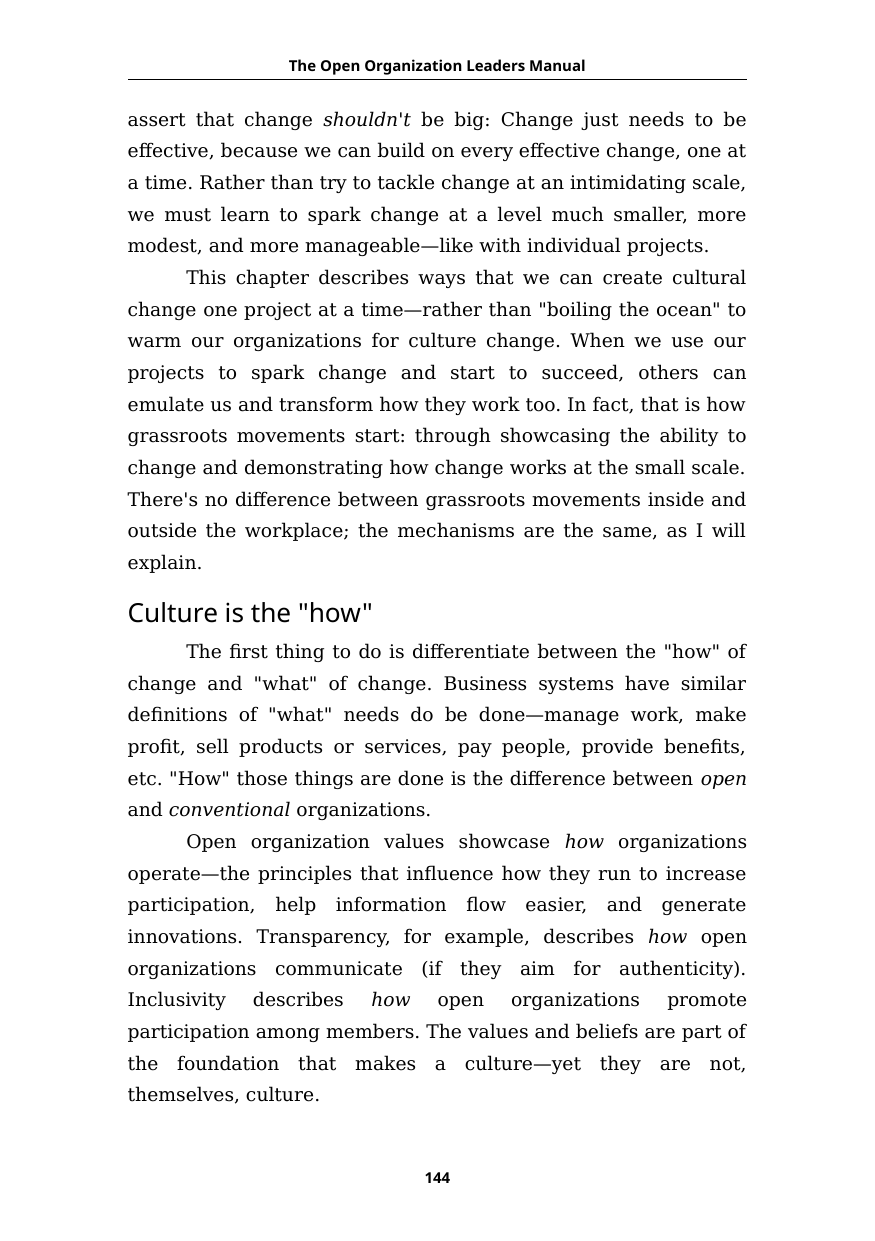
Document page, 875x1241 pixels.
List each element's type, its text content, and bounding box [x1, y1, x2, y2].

text This chapter describes ways that we can create cultural change one project at a time—rather than "boiling the ocean" to warm our organizations for culture change. When we use our projects to spark change and start to succeed, others can emulate us and transform how they work too. In fact, that is how grassroots movements start: through showcasing the ability to change and demonstrating how change works at the small scale. There's no difference between grassroots movements inside and outside the workplace; the mechanisms are the same, as I will explain. [127, 267, 747, 574]
subtitle Culture is the "how" [127, 598, 747, 629]
text The first thing to do is differentiate between the "how" of change and "what" of change. Business systems have similar definitions of "what" needs do be done—manage work, make profit, sell products or services, pay people, provide benefits, etc. "How" those things are done is the difference between open and conventional organizations. [127, 641, 747, 821]
text Open organization values showcase how organizations operate—the principles that influence how they run to increase participation, help information flow easier, and generate innovations. Transparency, for example, describes how open organizations communicate (if they aim for authenticity). Inclusivity describes how open organizations promote participation among members. The values and beliefs are part of the foundation that makes a culture—yet they are not, themselves, culture. [127, 831, 747, 1106]
text assert that change shouldn't be big: Change just needs to be effective, because we can build on every effective change, one at a time. Rather than try to tackle change at an intimidating scale, we must learn to spark change at a level much smaller, more modest, and more manageable—like with individual projects. [127, 109, 747, 257]
